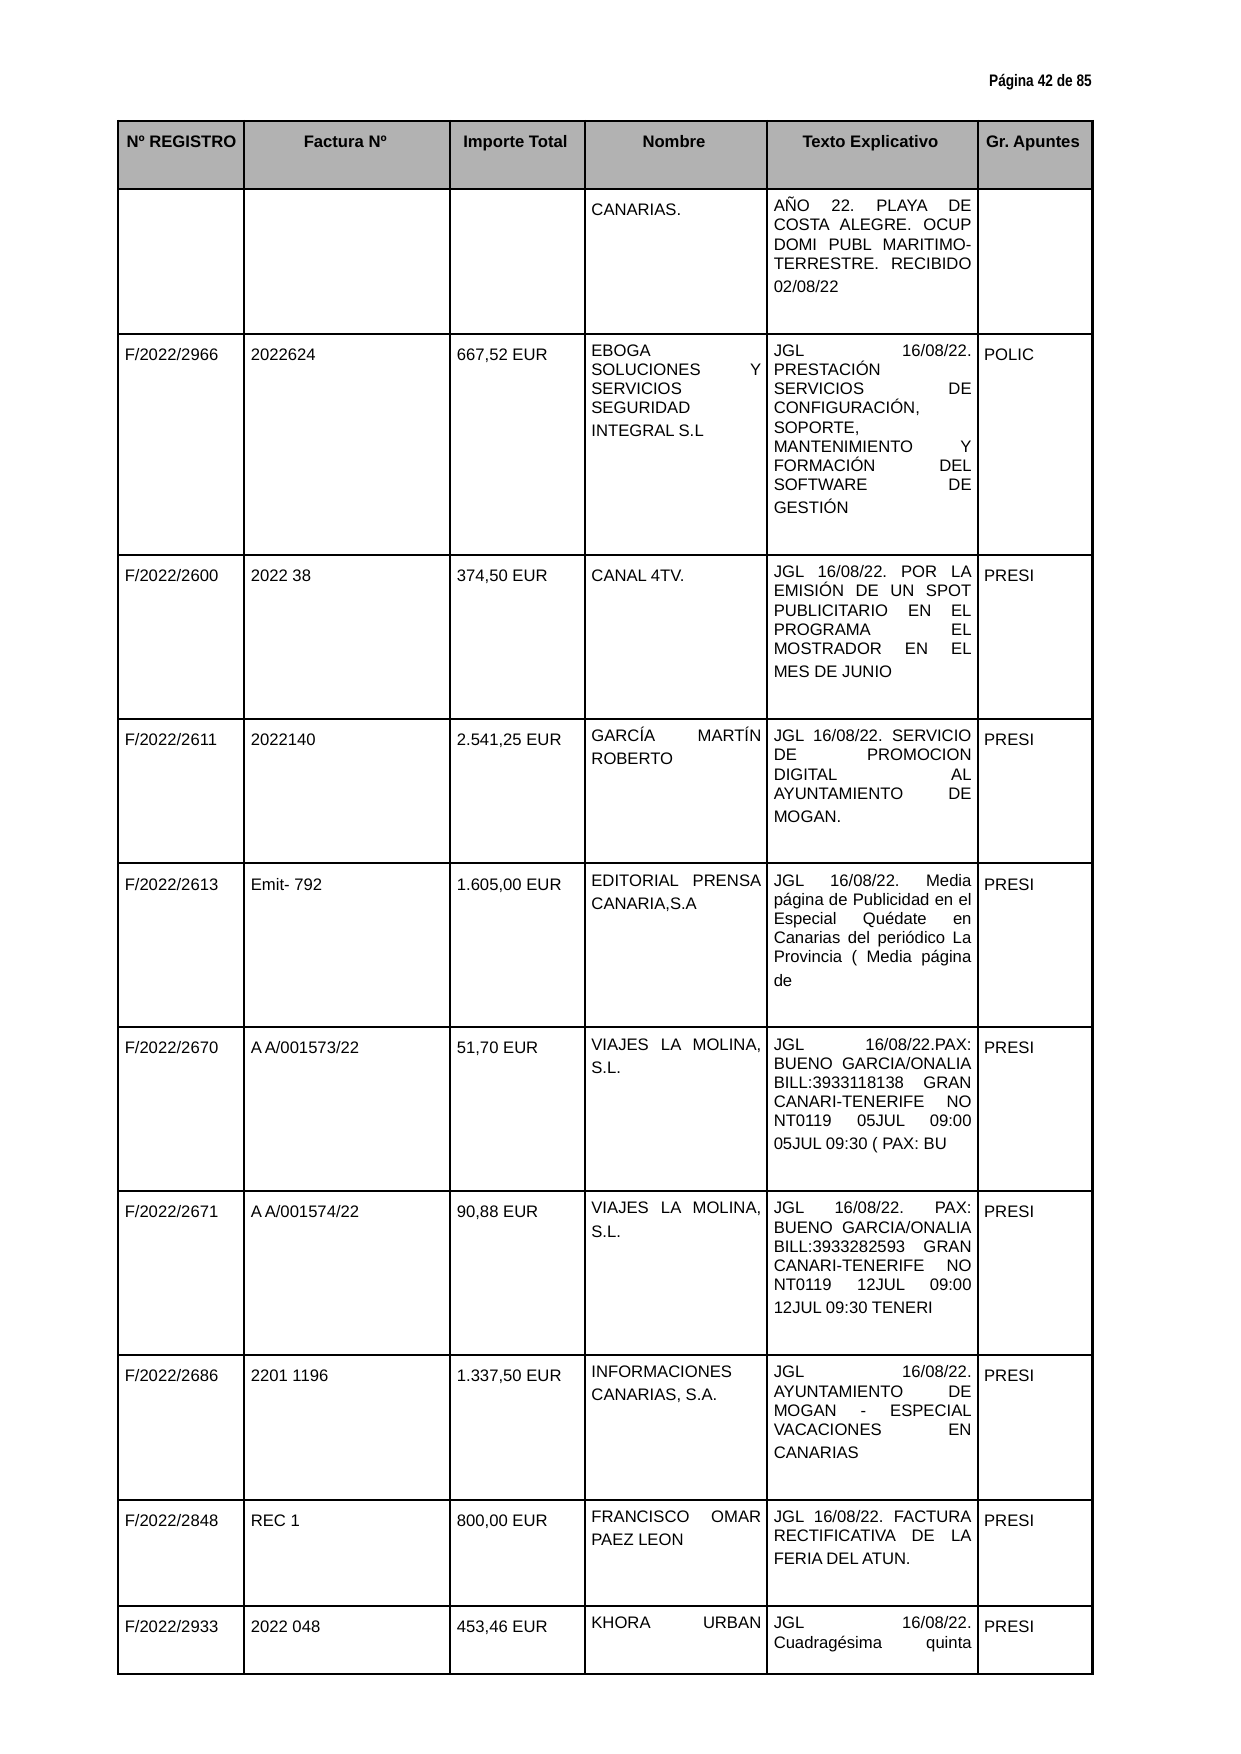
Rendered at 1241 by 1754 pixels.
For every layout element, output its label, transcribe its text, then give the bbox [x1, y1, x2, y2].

table_cell PRESI [979, 1192, 1091, 1354]
table_cell GARCÍA MARTÍN ROBERTO [586, 720, 766, 862]
table_cell EBOGA SOLUCIONES Y SERVICIOS SEGURIDAD INTEGRAL S.L [586, 335, 766, 554]
table_cell JGL 16/08/22. AYUNTAMIENTO DE MOGAN - ESPECIAL VACACIONES EN CANARIAS [768, 1356, 977, 1498]
table_cell JGL 16/08/22. Media página de Publicidad en el Especial Quédate en Canarias del periódico La Provincia ( Media página de [768, 864, 977, 1026]
table_cell 2022624 [245, 335, 449, 554]
table_cell KHORA URBAN [586, 1607, 766, 1673]
table_cell VIAJES LA MOLINA, S.L. [586, 1028, 766, 1190]
table_cell F/2022/2686 [119, 1356, 243, 1498]
table_cell JGL 16/08/22.PAX: BUENO GARCIA/ONALIA BILL:3933118138 GRAN CANARI-TENERIFE NO NT0119 05JUL 09:00 05JUL 09:30 ( PAX: BU [768, 1028, 977, 1190]
table_cell A A/001574/22 [245, 1192, 449, 1354]
table_cell F/2022/2600 [119, 556, 243, 718]
table_cell PRESI [979, 864, 1091, 1026]
table_cell 1.337,50 EUR [451, 1356, 584, 1498]
table_cell 667,52 EUR [451, 335, 584, 554]
table_header Importe Total [451, 122, 584, 188]
table_header Factura Nº [245, 122, 449, 188]
table_cell PRESI [979, 720, 1091, 862]
table_cell POLIC [979, 335, 1091, 554]
table_cell F/2022/2671 [119, 1192, 243, 1354]
table_cell CANARIAS. [586, 190, 766, 332]
table_cell 800,00 EUR [451, 1501, 584, 1605]
table_cell [979, 190, 1091, 332]
table_cell F/2022/2613 [119, 864, 243, 1026]
table_header Nº REGISTRO [119, 122, 243, 188]
table_cell [451, 190, 584, 332]
table_cell JGL 16/08/22. Cuadragésima quinta [768, 1607, 977, 1673]
table_cell PRESI [979, 556, 1091, 718]
table_cell F/2022/2611 [119, 720, 243, 862]
table_cell 1.605,00 EUR [451, 864, 584, 1026]
table_cell 374,50 EUR [451, 556, 584, 718]
table_cell PRESI [979, 1356, 1091, 1498]
table_cell JGL 16/08/22. FACTURA RECTIFICATIVA DE LA FERIA DEL ATUN. [768, 1501, 977, 1605]
table_header Nombre [586, 122, 766, 188]
table_cell PRESI [979, 1501, 1091, 1605]
table_cell JGL 16/08/22. PAX: BUENO GARCIA/ONALIA BILL:3933282593 GRAN CANARI-TENERIFE NO NT0119 12JUL 09:00 12JUL 09:30 TENERI [768, 1192, 977, 1354]
table_cell F/2022/2933 [119, 1607, 243, 1673]
table_cell INFORMACIONES CANARIAS, S.A. [586, 1356, 766, 1498]
table_cell JGL 16/08/22. SERVICIO DE PROMOCION DIGITAL AL AYUNTAMIENTO DE MOGAN. [768, 720, 977, 862]
table_header Gr. Apuntes [979, 122, 1091, 188]
table_cell F/2022/2670 [119, 1028, 243, 1190]
table_cell FRANCISCO OMAR PAEZ LEON [586, 1501, 766, 1605]
table_cell A A/001573/22 [245, 1028, 449, 1190]
table_cell VIAJES LA MOLINA, S.L. [586, 1192, 766, 1354]
table_cell 2.541,25 EUR [451, 720, 584, 862]
table_cell 2022140 [245, 720, 449, 862]
table_cell 453,46 EUR [451, 1607, 584, 1673]
table_cell EDITORIAL PRENSA CANARIA,S.A [586, 864, 766, 1026]
table_cell 2022 38 [245, 556, 449, 718]
table_cell [245, 190, 449, 332]
table_cell 90,88 EUR [451, 1192, 584, 1354]
table_cell F/2022/2848 [119, 1501, 243, 1605]
table_cell JGL 16/08/22. PRESTACIÓN SERVICIOS DE CONFIGURACIÓN, SOPORTE, MANTENIMIENTO Y FORMACIÓN DEL SOFTWARE DE GESTIÓN [768, 335, 977, 554]
table_cell Emit- 792 [245, 864, 449, 1026]
table_cell [119, 190, 243, 332]
table_cell JGL 16/08/22. POR LA EMISIÓN DE UN SPOT PUBLICITARIO EN EL PROGRAMA EL MOSTRADOR EN EL MES DE JUNIO [768, 556, 977, 718]
table_cell CANAL 4TV. [586, 556, 766, 718]
table_cell PRESI [979, 1607, 1091, 1673]
table_cell AÑO 22. PLAYA DE COSTA ALEGRE. OCUP DOMI PUBL MARITIMO-TERRESTRE. RECIBIDO 02/08/22 [768, 190, 977, 332]
table_cell F/2022/2966 [119, 335, 243, 554]
table_header Texto Explicativo [768, 122, 977, 188]
table_cell REC 1 [245, 1501, 449, 1605]
table_cell 2022 048 [245, 1607, 449, 1673]
table_cell 2201 1196 [245, 1356, 449, 1498]
table_cell PRESI [979, 1028, 1091, 1190]
table_cell 51,70 EUR [451, 1028, 584, 1190]
